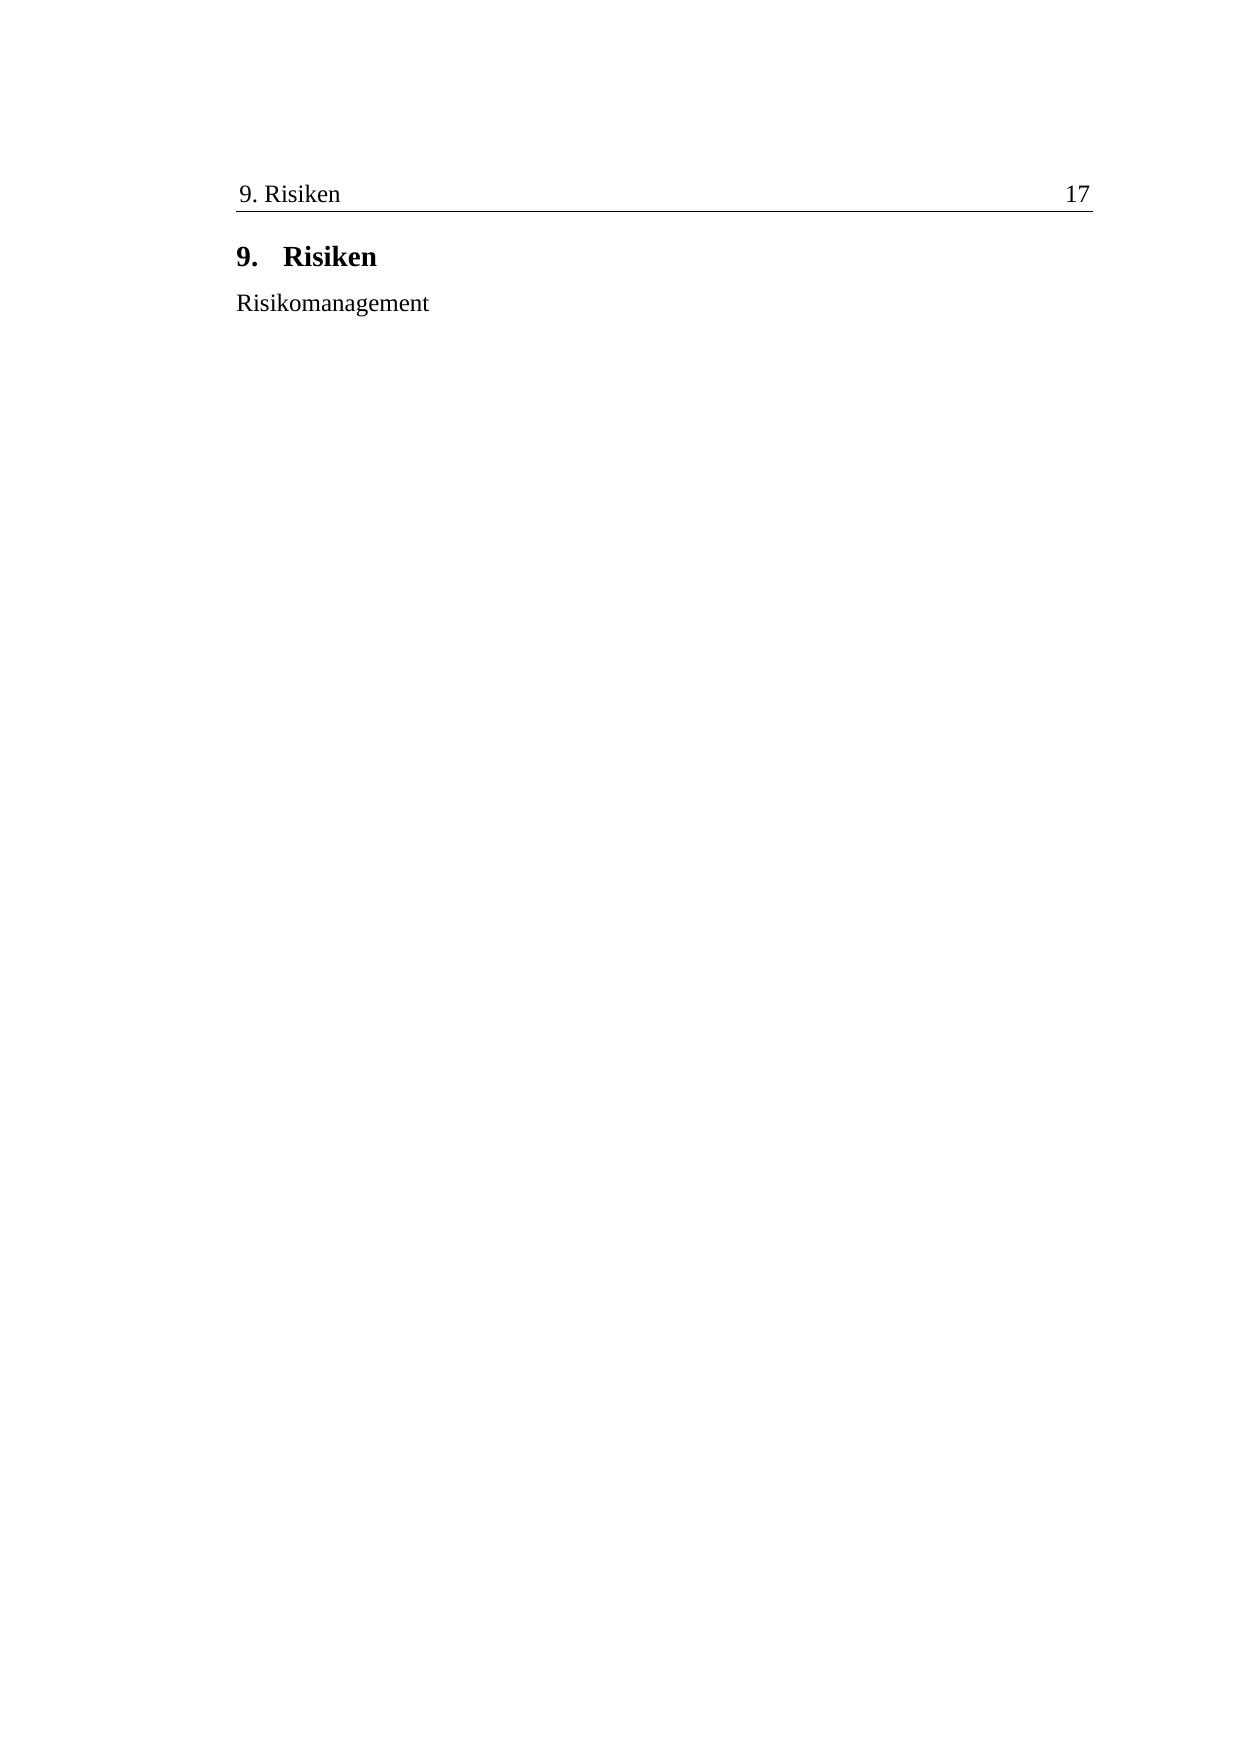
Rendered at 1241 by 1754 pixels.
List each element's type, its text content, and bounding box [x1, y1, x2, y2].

text Risikomanagement [236, 289, 1093, 316]
subtitle Risiken [236, 240, 1093, 273]
